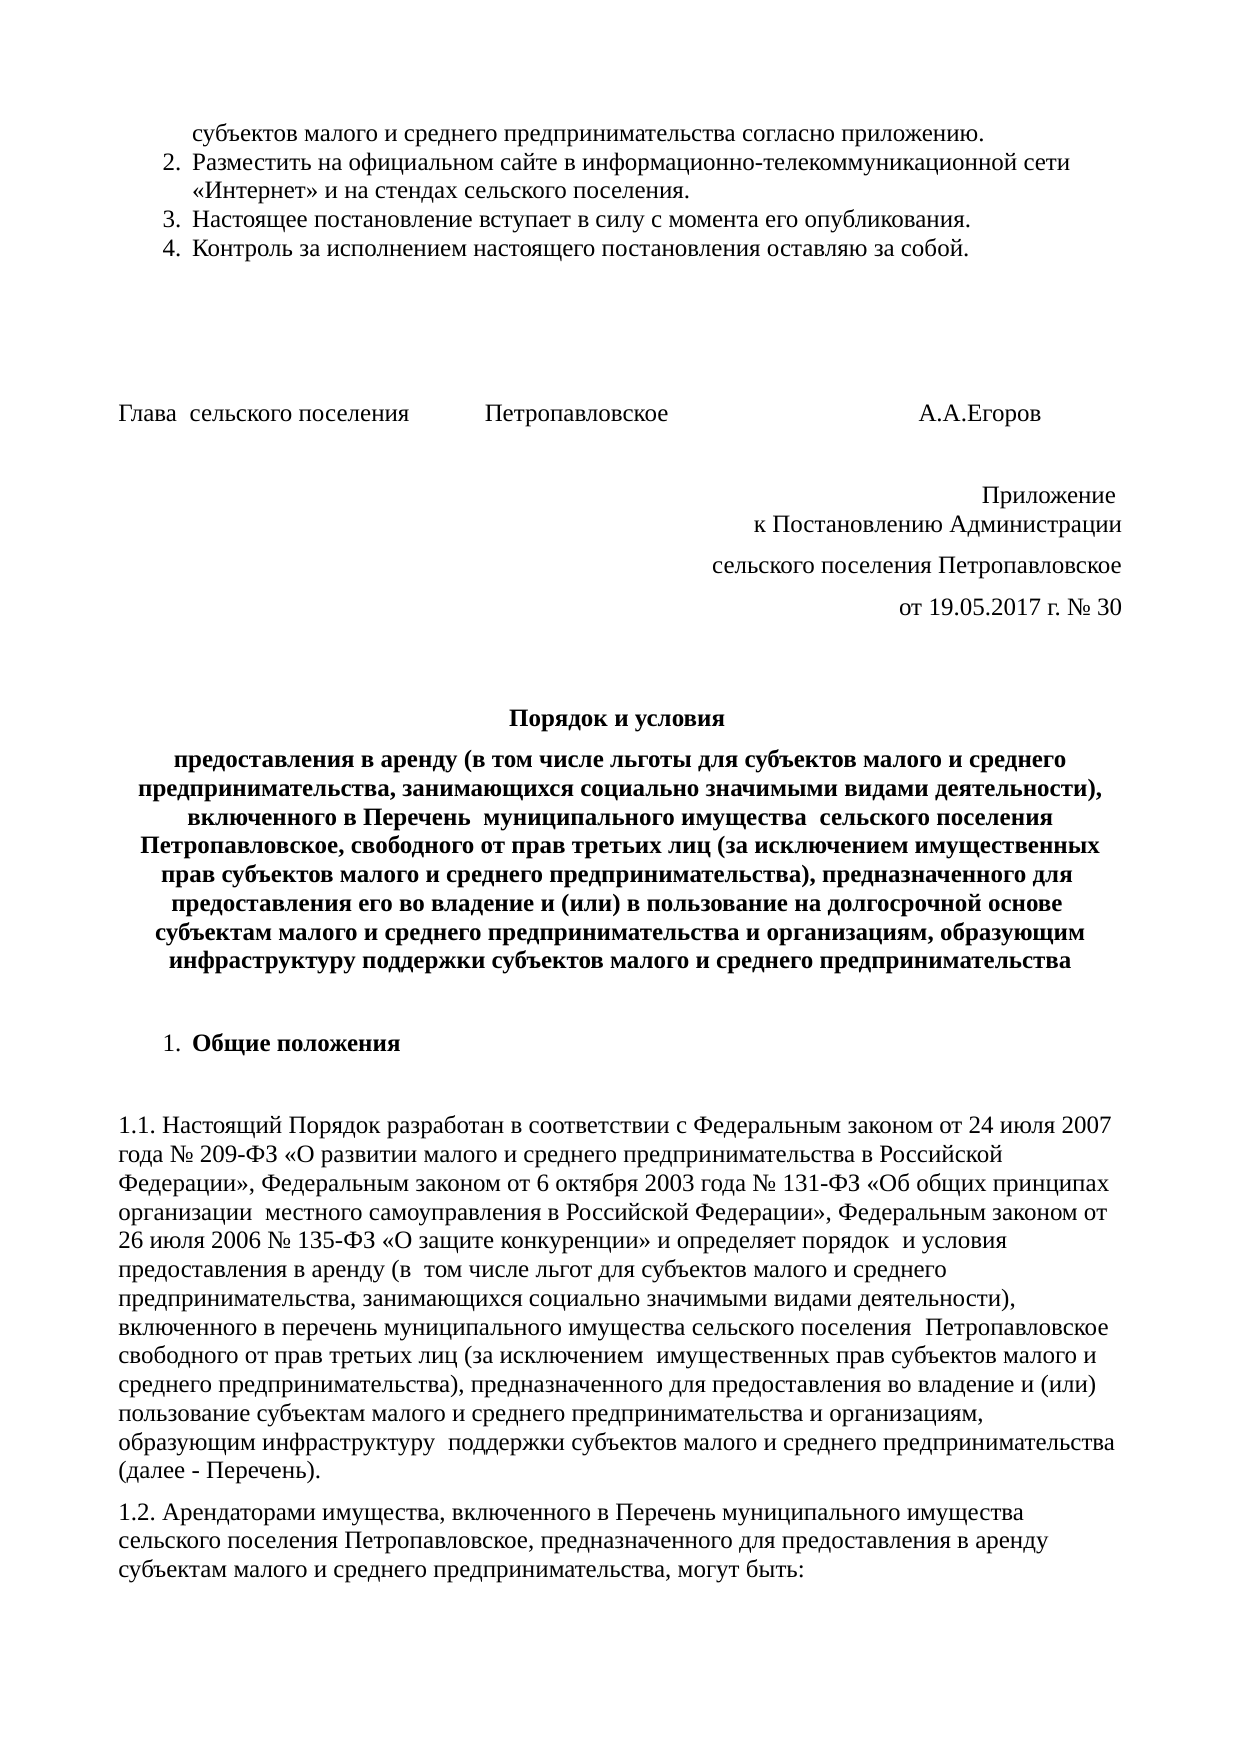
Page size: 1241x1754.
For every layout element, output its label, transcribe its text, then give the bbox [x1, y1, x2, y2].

text 1.1. Настоящий Порядок разработан в соответствии с Федеральным законом от 24 июля 2007 года № 209-ФЗ «О развитии малого и среднего предпринимательства в Российской Федерации», Федеральным законом от 6 октября 2003 года № 131-ФЗ «Об общих принципах организации местного самоуправления в Российской Федерации», Федеральным законом от 26 июля 2006 № 135-ФЗ «О защите конкуренции» и определяет порядок и условия предоставления в аренду (в том числе льгот для субъектов малого и среднего предпринимательства, занимающихся социально значимыми видами деятельности), включенного в перечень муниципального имущества сельского поселения Петропавловское свободного от прав третьих лиц (за исключением имущественных прав субъектов малого и среднего предпринимательства), предназначенного для предоставления во владение и (или) пользование субъектам малого и среднего предпринимательства и организациям, образующим инфраструктуру поддержки субъектов малого и среднего предпринимательства (далее - Перечень). [118, 1111, 1122, 1484]
text Глава сельского поселения Петропавловское А.А.Егоров [118, 398, 1122, 427]
list Контроль за исполнением настоящего постановления оставляю за собой. [162, 233, 1122, 262]
text сельского поселения Петропавловское [118, 551, 1122, 579]
text Порядок и условия [118, 674, 1122, 732]
list субъектов малого и среднего предпринимательства согласно приложению. [162, 118, 1122, 147]
list Настоящее постановление вступает в силу с момента его опубликования. [162, 204, 1122, 233]
text предоставления в аренду (в том числе льготы для субъектов малого и среднего предпринимательства, занимающихся социально значимыми видами деятельности), включенного в Перечень муниципального имущества сельского поселения Петропавловское, свободного от прав третьих лиц (за исключением имущественных прав субъектов малого и среднего предпринимательства), предназначенного для предоставления его во владение и (или) в пользование на долгосрочной основе субъектам малого и среднего предпринимательства и организациям, образующим инфраструктуру поддержки субъектов малого и среднего предпринимательства [118, 744, 1122, 974]
text от 19.05.2017 г. № 30 [118, 592, 1122, 621]
list Разместить на официальном сайте в информационно-телекоммуникационной сети «Интернет» и на стендах сельского поселения. [162, 147, 1122, 204]
text Приложение к Постановлению Администрации [118, 481, 1122, 538]
list Общие положения [162, 1028, 1122, 1057]
text 1.2. Арендаторами имущества, включенного в Перечень муниципального имущества сельского поселения Петропавловское, предназначенного для предоставления в аренду субъектам малого и среднего предпринимательства, могут быть: [118, 1497, 1122, 1583]
